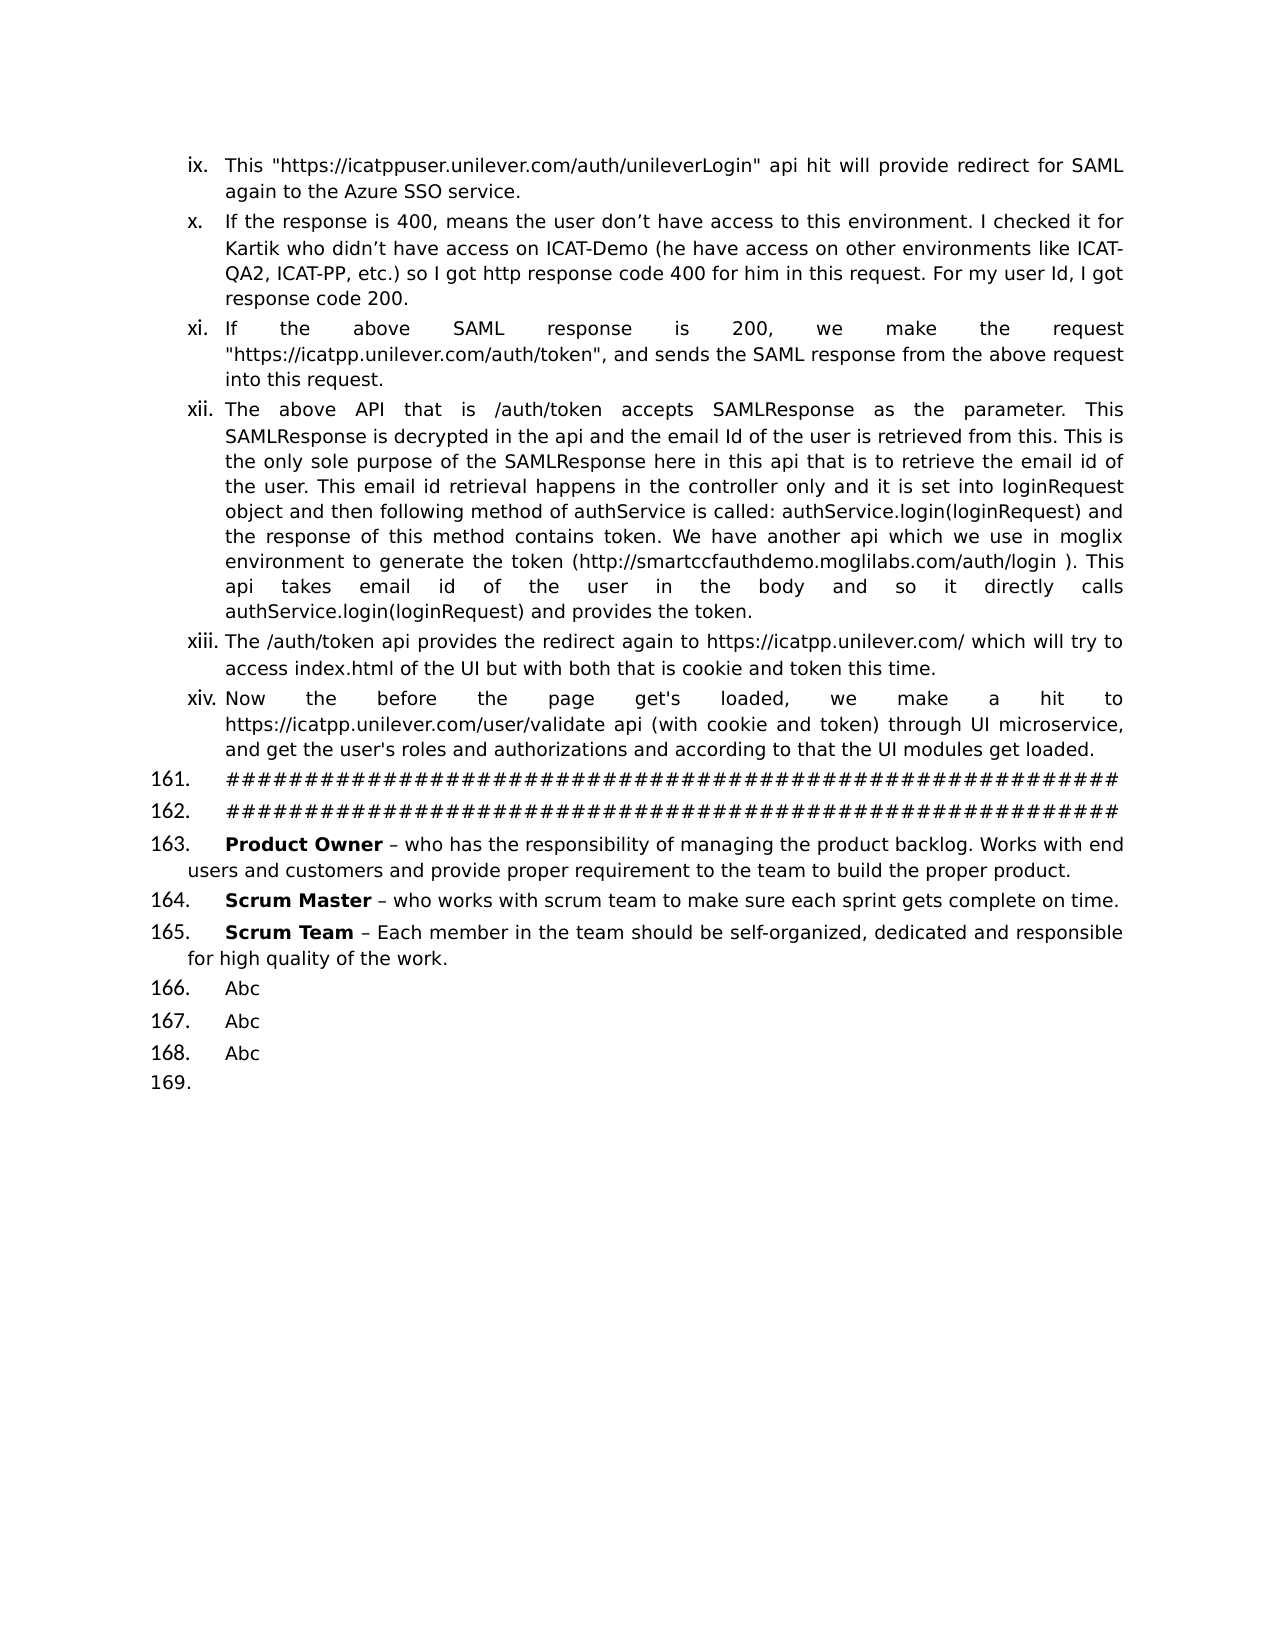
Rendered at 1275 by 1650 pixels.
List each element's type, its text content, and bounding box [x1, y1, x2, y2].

list This "https://icatppuser.unilever.com/auth/unileverLogin" api hit will provide redirect for SAML again to the Azure SSO service. [187, 150, 1125, 203]
list The /auth/token api provides the redirect again to https://icatpp.unilever.com/ which will try to access index.html of the UI but with both that is cookie and token this time. [187, 626, 1125, 679]
list Product Owner – who has the responsibility of managing the product backlog. Works with end users and customers and provide proper requirement to the team to build the proper product. [150, 829, 1125, 882]
list Abc [150, 1006, 1125, 1034]
list If the above SAML response is 200, we make the request "https://icatpp.unilever.com/auth/token", and sends the SAML response from the above request into this request. [187, 313, 1125, 391]
list Scrum Team – Each member in the team should be self-organized, dedicated and responsible for high quality of the work. [150, 917, 1125, 970]
list The above API that is /auth/token accepts SAMLResponse as the parameter. This SAMLResponse is decrypted in the api and the email Id of the user is retrieved from this. This is the only sole purpose of the SAMLResponse here in this api that is to retrieve the email id of the user. This email id retrieval happens in the controller only and it is set into loginRequest object and then following method of authService is called: authService.login(loginRequest) and the response of this method contains token. We have another api which we use in moglix environment to generate the token (http://smartccfauthdemo.moglilabs.com/auth/login ). This api takes email id of the user in the body and so it directly calls authService.login(loginRequest) and provides the token. [187, 394, 1125, 623]
list Now the before the page get's loaded, we make a hit to https://icatpp.unilever.com/user/validate api (with cookie and token) through UI microservice, and get the user's roles and authorizations and according to that the UI modules get loaded. [187, 683, 1125, 761]
list Abc [150, 973, 1125, 1002]
list Abc [150, 1038, 1125, 1066]
list ######################################################### [150, 764, 1125, 792]
list If the response is 400, means the user don’t have access to this environment. I checked it for Kartik who didn’t have access on ICAT-Demo (he have access on other environments like ICAT-QA2, ICAT-PP, etc.) so I got http response code 400 for him in this request. For my user Id, I got response code 200. [187, 206, 1125, 310]
list ######################################################### [150, 796, 1125, 824]
list Scrum Master – who works with scrum team to make sure each sprint gets complete on time. [150, 885, 1125, 913]
